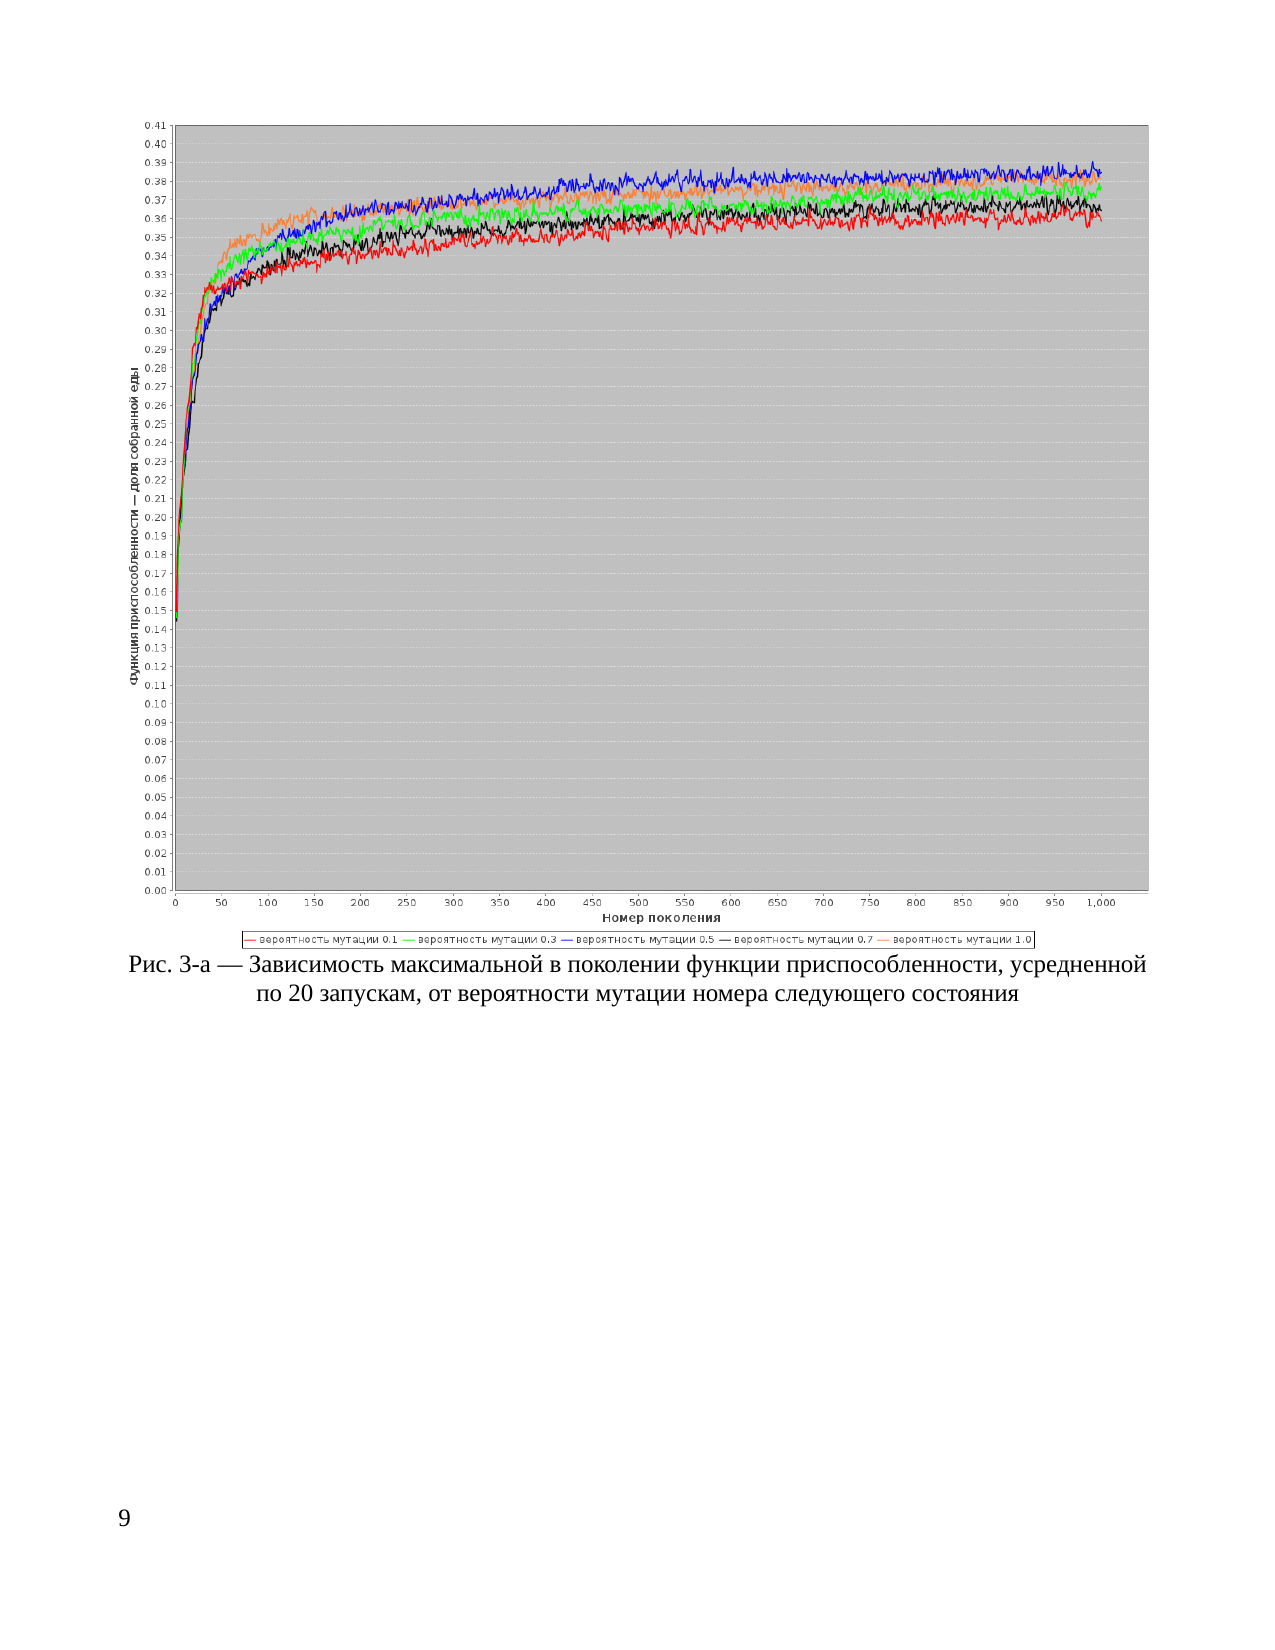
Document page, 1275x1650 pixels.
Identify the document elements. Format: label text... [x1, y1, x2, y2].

subtitle Рис. 3-а — Зависимость максимальной в поколении функции приспособленности, усредненной по 20 запускам, от вероятности мутации номера следующего состояния [118, 949, 1157, 1007]
picture [118, 118, 1157, 949]
